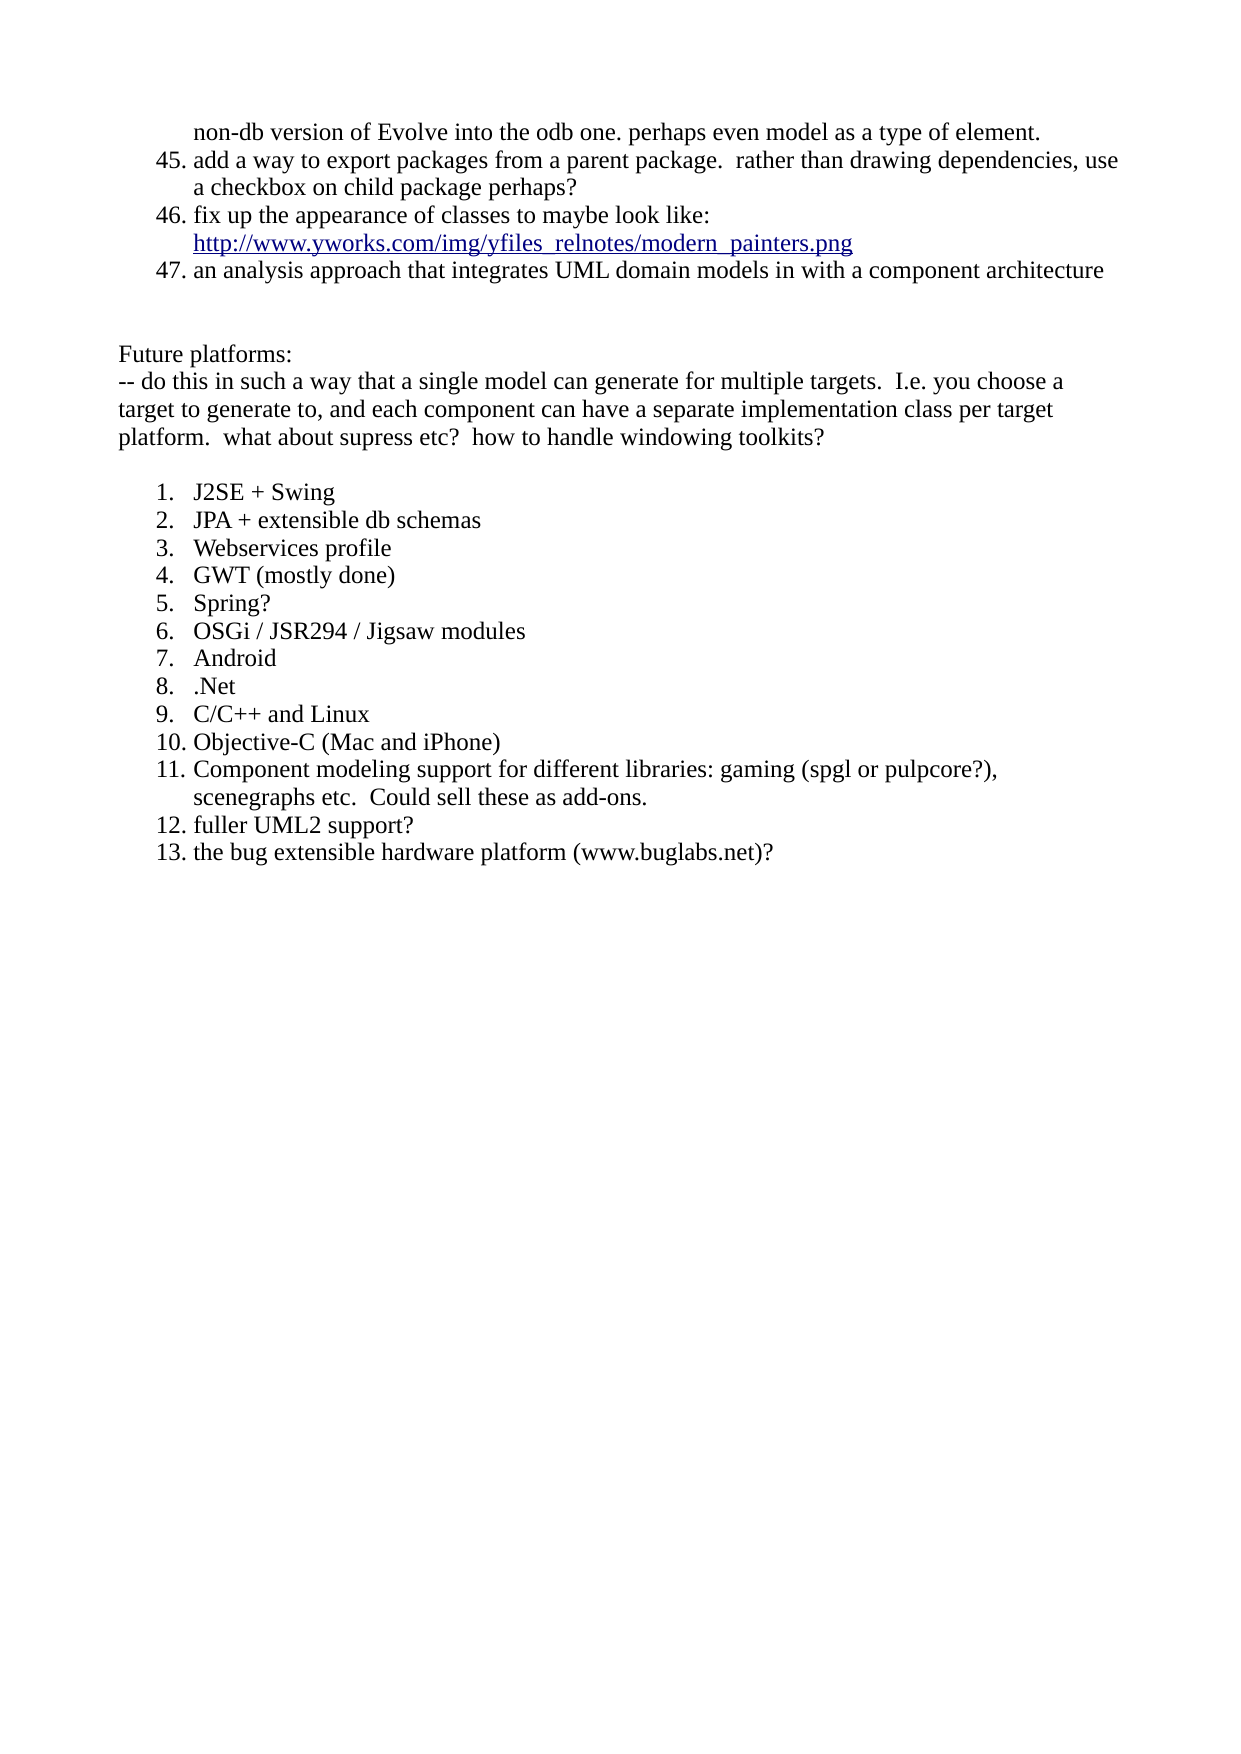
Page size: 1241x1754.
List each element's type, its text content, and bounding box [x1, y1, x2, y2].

list GWT (mostly done) [156, 561, 1122, 589]
list Component modeling support for different libraries: gaming (spgl or pulpcore?), scenegraphs etc. Could sell these as add-ons. [156, 755, 1122, 811]
list .Net [156, 672, 1122, 700]
list J2SE + Swing [156, 478, 1122, 506]
list OSGi / JSR294 / Jigsaw modules [156, 617, 1122, 644]
list fuller UML2 support? [156, 811, 1122, 838]
list an analysis approach that integrates UML domain models in with a component architecture [156, 257, 1122, 284]
list Android [156, 644, 1122, 672]
list fix up the appearance of classes to maybe look like: http://www.yworks.com/img/yfiles_relnotes/modern_painters.png [156, 201, 1122, 257]
list Webservices profile [156, 534, 1122, 561]
list C/C++ and Linux [156, 700, 1122, 728]
list add a way to export packages from a parent package. rather than drawing dependencies, use a checkbox on child package perhaps? [156, 146, 1122, 201]
list Objective-C (Mac and iPhone) [156, 728, 1122, 755]
list JPA + extensible db schemas [156, 506, 1122, 534]
list the bug extensible hardware platform (www.buglabs.net)? [156, 838, 1122, 866]
text Future platforms: [118, 340, 1122, 367]
list non-db version of Evolve into the odb one. perhaps even model as a type of element. [156, 118, 1122, 146]
text -- do this in such a way that a single model can generate for multiple targets. I.e. you choose a target to generate to, and each component can have a separate implementation class per target platform. what about supress etc? how to handle windowing toolkits? [118, 367, 1122, 451]
list Spring? [156, 589, 1122, 617]
